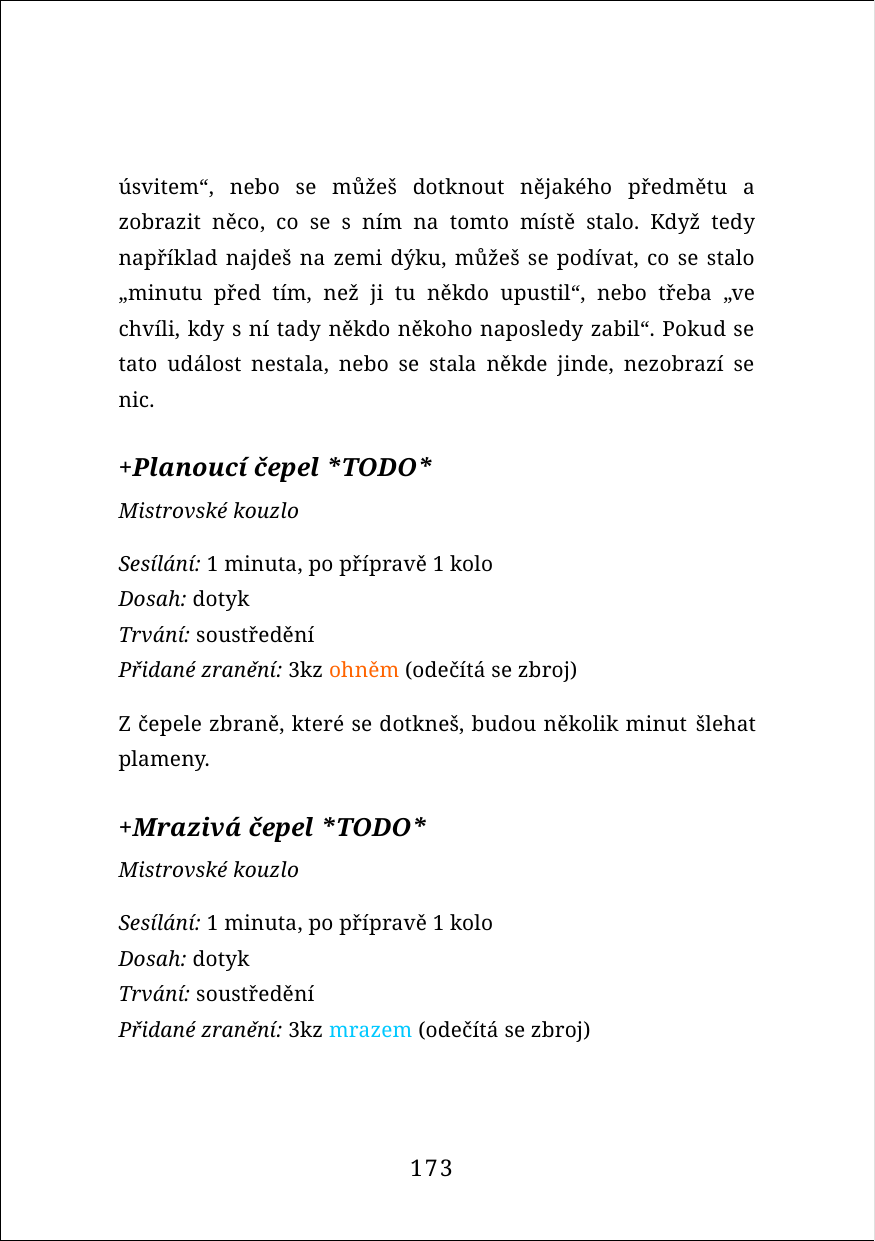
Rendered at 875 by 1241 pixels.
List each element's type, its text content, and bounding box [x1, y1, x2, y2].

subtitle +Planoucí čepel *TODO* [118, 450, 756, 484]
text Mistrovské kouzlo [118, 855, 756, 883]
text úsvitem“, nebo se můžeš dotknout nějakého předmětu a zobrazit něco, co se s ním na tomto místě stalo. Když tedy například najdeš na zemi dýku, můžeš se podívat, co se stalo „minutu před tím, než ji tu někdo upustil“, nebo třeba „ve chvíli, kdy s ní tady někdo někoho naposledy zabil“. Pokud se tato událost nestala, nebo se stala někde jinde, nezobrazí se nic. [118, 172, 756, 413]
text Sesílání: 1 minuta, po přípravě 1 kolo Dosah: dotyk Trvání: soustředění Přidané zranění: 3kz mrazem (odečítá se zbroj) [118, 908, 756, 1043]
text Z čepele zbraně, které se dotkneš, budou několik minut šlehat plameny. [118, 709, 756, 773]
subtitle +Mrazivá čepel *TODO* [118, 809, 756, 843]
text Mistrovské kouzlo [118, 496, 756, 524]
text Sesílání: 1 minuta, po přípravě 1 kolo Dosah: dotyk Trvání: soustředění Přidané zranění: 3kz ohněm (odečítá se zbroj) [118, 549, 756, 684]
